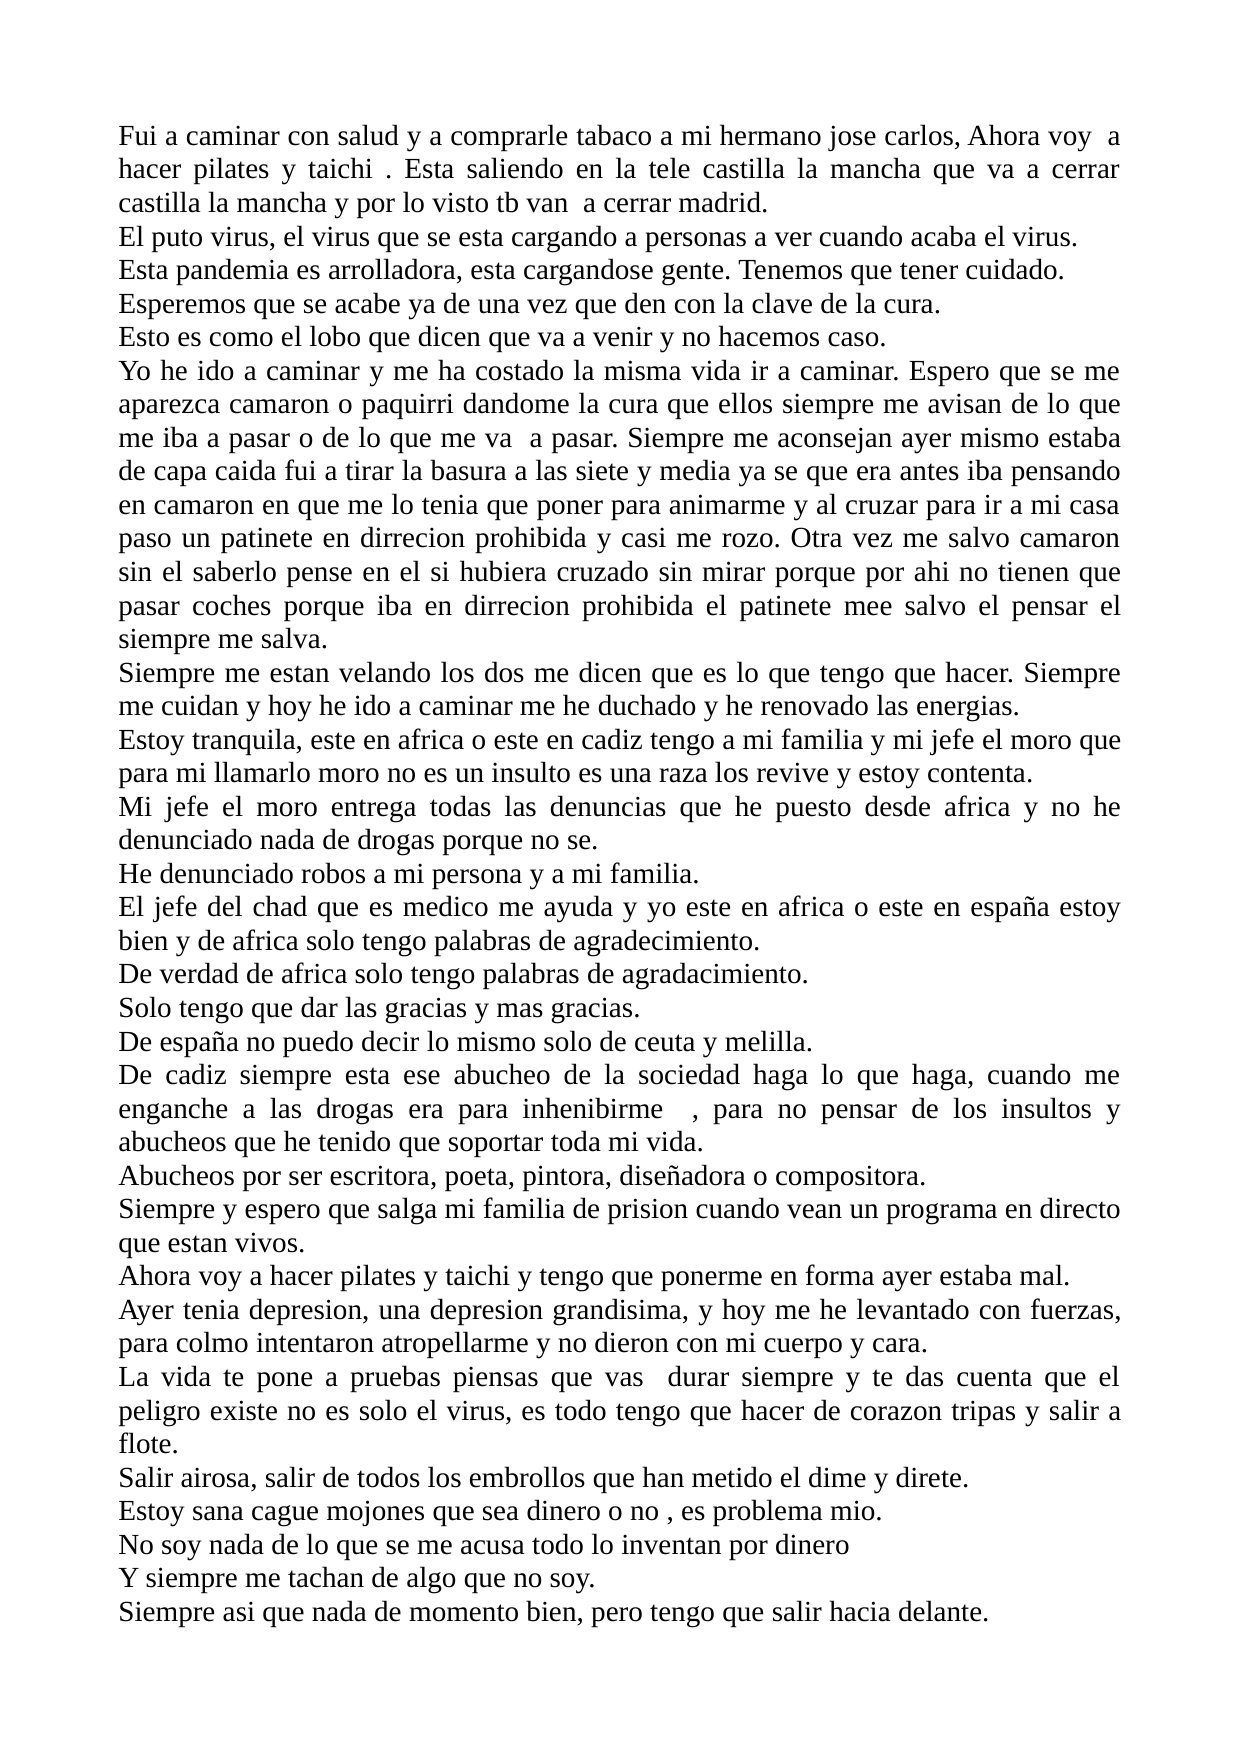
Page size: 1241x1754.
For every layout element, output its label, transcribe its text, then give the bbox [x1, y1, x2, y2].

text No soy nada de lo que se me acusa todo lo inventan por dinero [118, 1527, 1122, 1560]
text Siempre me estan velando los dos me dicen que es lo que tengo que hacer. Siempre me cuidan y hoy he ido a caminar me he duchado y he renovado las energias. [118, 655, 1122, 722]
text El jefe del chad que es medico me ayuda y yo este en africa o este en españa estoy bien y de africa solo tengo palabras de agradecimiento. [118, 889, 1122, 957]
text El puto virus, el virus que se esta cargando a personas a ver cuando acaba el virus. [118, 219, 1122, 252]
text Estoy tranquila, este en africa o este en cadiz tengo a mi familia y mi jefe el moro que para mi llamarlo moro no es un insulto es una raza los revive y estoy contenta. [118, 722, 1122, 789]
text De españa no puedo decir lo mismo solo de ceuta y melilla. [118, 1024, 1122, 1057]
text La vida te pone a pruebas piensas que vas durar siempre y te das cuenta que el peligro existe no es solo el virus, es todo tengo que hacer de corazon tripas y salir a flote. [118, 1359, 1122, 1460]
text Abucheos por ser escritora, poeta, pintora, diseñadora o compositora. [118, 1158, 1122, 1191]
text Fui a caminar con salud y a comprarle tabaco a mi hermano jose carlos, Ahora voy a hacer pilates y taichi . Esta saliendo en la tele castilla la mancha que va a cerrar castilla la mancha y por lo visto tb van a cerrar madrid. [118, 118, 1122, 219]
text Siempre asi que nada de momento bien, pero tengo que salir hacia delante. [118, 1594, 1122, 1627]
text De cadiz siempre esta ese abucheo de la sociedad haga lo que haga, cuando me enganche a las drogas era para inhenibirme , para no pensar de los insultos y abucheos que he tenido que soportar toda mi vida. [118, 1057, 1122, 1158]
text Esta pandemia es arrolladora, esta cargandose gente. Tenemos que tener cuidado. [118, 252, 1122, 286]
text Esperemos que se acabe ya de una vez que den con la clave de la cura. [118, 286, 1122, 319]
text Ahora voy a hacer pilates y taichi y tengo que ponerme en forma ayer estaba mal. [118, 1258, 1122, 1292]
text Yo he ido a caminar y me ha costado la misma vida ir a caminar. Espero que se me aparezca camaron o paquirri dandome la cura que ellos siempre me avisan de lo que me iba a pasar o de lo que me va a pasar. Siempre me aconsejan ayer mismo estaba de capa caida fui a tirar la basura a las siete y media ya se que era antes iba pensando en camaron en que me lo tenia que poner para animarme y al cruzar para ir a mi casa paso un patinete en dirrecion prohibida y casi me rozo. Otra vez me salvo camaron sin el saberlo pense en el si hubiera cruzado sin mirar porque por ahi no tienen que pasar coches porque iba en dirrecion prohibida el patinete mee salvo el pensar el siempre me salva. [118, 353, 1122, 655]
text Ayer tenia depresion, una depresion grandisima, y hoy me he levantado con fuerzas, para colmo intentaron atropellarme y no dieron con mi cuerpo y cara. [118, 1292, 1122, 1359]
text He denunciado robos a mi persona y a mi familia. [118, 856, 1122, 889]
text Solo tengo que dar las gracias y mas gracias. [118, 990, 1122, 1024]
text Estoy sana cague mojones que sea dinero o no , es problema mio. [118, 1493, 1122, 1527]
text Esto es como el lobo que dicen que va a venir y no hacemos caso. [118, 319, 1122, 353]
text Mi jefe el moro entrega todas las denuncias que he puesto desde africa y no he denunciado nada de drogas porque no se. [118, 789, 1122, 856]
text Salir airosa, salir de todos los embrollos que han metido el dime y direte. [118, 1460, 1122, 1493]
text De verdad de africa solo tengo palabras de agradacimiento. [118, 957, 1122, 990]
text Y siempre me tachan de algo que no soy. [118, 1560, 1122, 1594]
text Siempre y espero que salga mi familia de prision cuando vean un programa en directo que estan vivos. [118, 1191, 1122, 1258]
